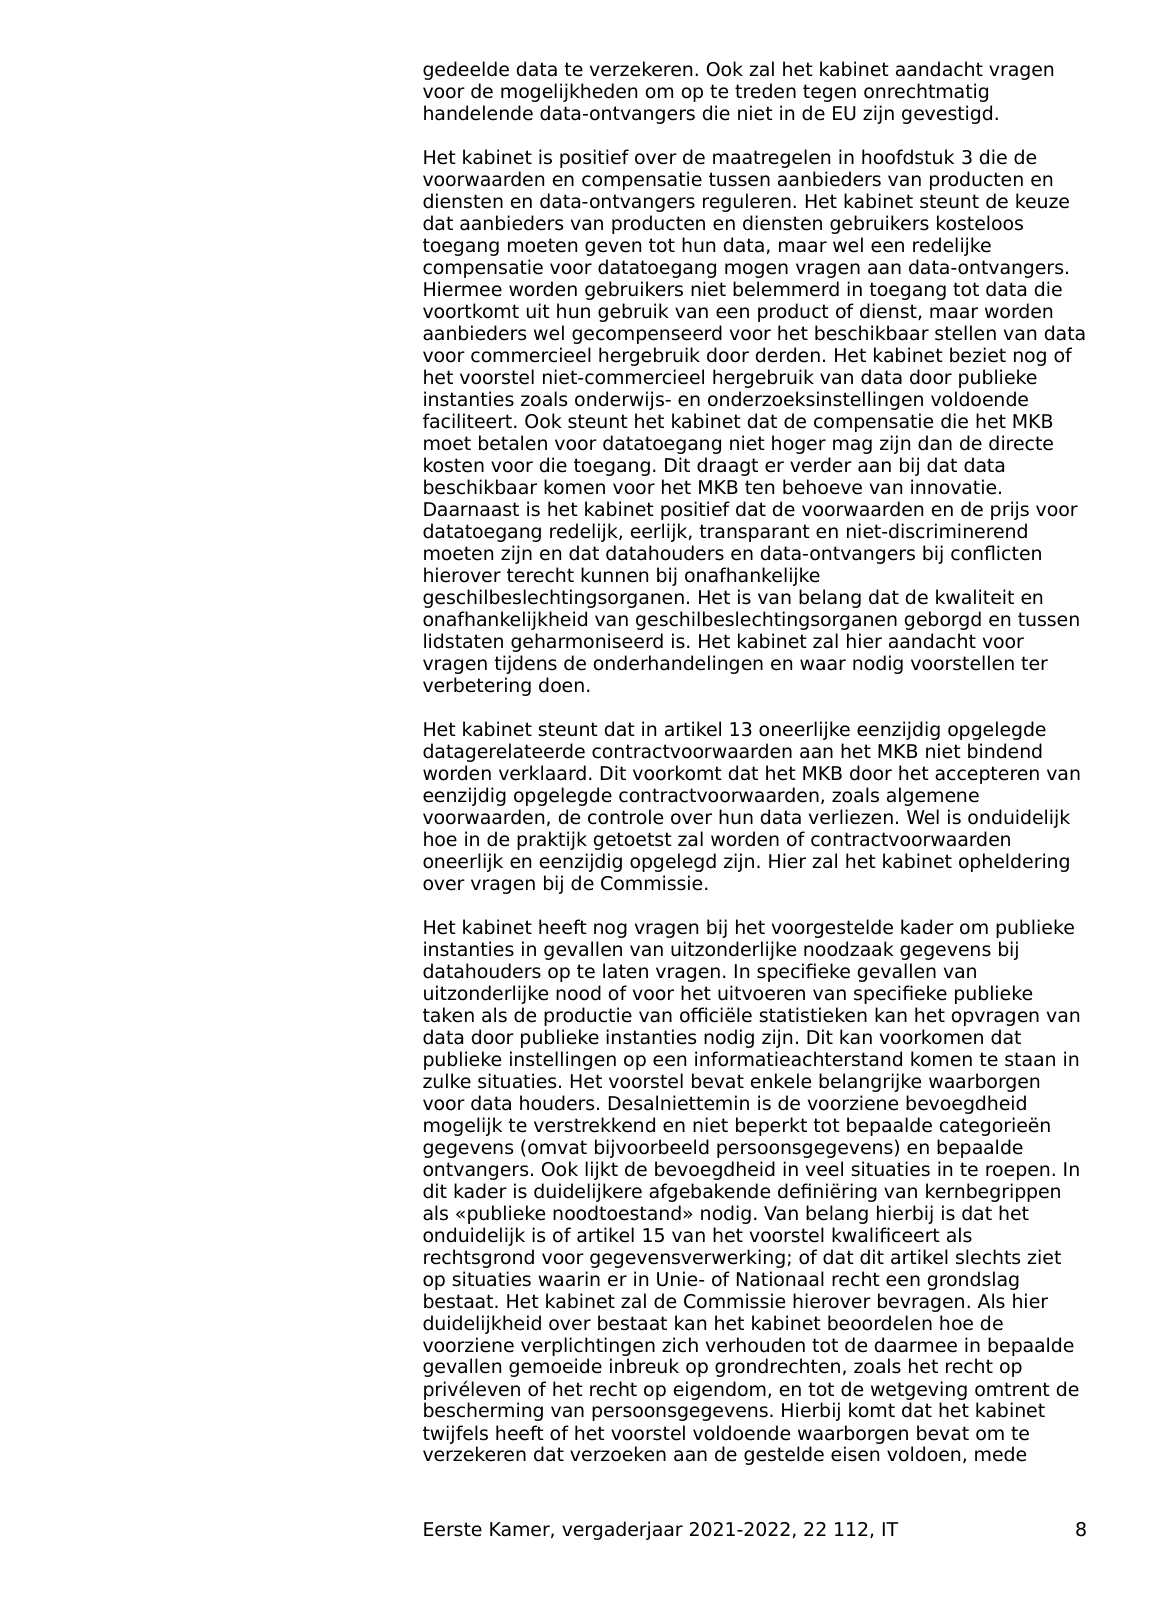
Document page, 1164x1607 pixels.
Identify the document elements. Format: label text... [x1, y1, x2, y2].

text Het kabinet steunt dat in artikel 13 oneerlijke eenzijdig opgelegde datagerelateerde contractvoorwaarden aan het MKB niet bindend worden verklaard. Dit voorkomt dat het MKB door het accepteren van eenzijdig opgelegde contractvoorwaarden, zoals algemene voorwaarden, de controle over hun data verliezen. Wel is onduidelijk hoe in de praktijk getoetst zal worden of contractvoorwaarden oneerlijk en eenzijdig opgelegd zijn. Hier zal het kabinet opheldering over vragen bij de Commissie. [422, 719, 1087, 895]
text gedeelde data te verzekeren. Ook zal het kabinet aandacht vragen voor de mogelijkheden om op te treden tegen onrechtmatig handelende data-ontvangers die niet in de EU zijn gevestigd. [422, 59, 1087, 125]
text Het kabinet is positief over de maatregelen in hoofdstuk 3 die de voorwaarden en compensatie tussen aanbieders van producten en diensten en data-ontvangers reguleren. Het kabinet steunt de keuze dat aanbieders van producten en diensten gebruikers kosteloos toegang moeten geven tot hun data, maar wel een redelijke compensatie voor datatoegang mogen vragen aan data-ontvangers. Hiermee worden gebruikers niet belemmerd in toegang tot data die voortkomt uit hun gebruik van een product of dienst, maar worden aanbieders wel gecompenseerd voor het beschikbaar stellen van data voor commercieel hergebruik door derden. Het kabinet beziet nog of het voorstel niet-commercieel hergebruik van data door publieke instanties zoals onderwijs- en onderzoeksinstellingen voldoende faciliteert. Ook steunt het kabinet dat de compensatie die het MKB moet betalen voor datatoegang niet hoger mag zijn dan de directe kosten voor die toegang. Dit draagt er verder aan bij dat data beschikbaar komen voor het MKB ten behoeve van innovatie. Daarnaast is het kabinet positief dat de voorwaarden en de prijs voor datatoegang redelijk, eerlijk, transparant en niet-discriminerend moeten zijn en dat datahouders en data-ontvangers bij conflicten hierover terecht kunnen bij onafhankelijke geschilbeslechtingsorganen. Het is van belang dat de kwaliteit en onafhankelijkheid van geschilbeslechtingsorganen geborgd en tussen lidstaten geharmoniseerd is. Het kabinet zal hier aandacht voor vragen tijdens de onderhandelingen en waar nodig voorstellen ter verbetering doen. [422, 147, 1087, 697]
text Het kabinet heeft nog vragen bij het voorgestelde kader om publieke instanties in gevallen van uitzonderlijke noodzaak gegevens bij datahouders op te laten vragen. In specifieke gevallen van uitzonderlijke nood of voor het uitvoeren van specifieke publieke taken als de productie van officiële statistieken kan het opvragen van data door publieke instanties nodig zijn. Dit kan voorkomen dat publieke instellingen op een informatieachterstand komen te staan in zulke situaties. Het voorstel bevat enkele belangrijke waarborgen voor data houders. Desalniettemin is de voorziene bevoegdheid mogelijk te verstrekkend en niet beperkt tot bepaalde categorieën gegevens (omvat bijvoorbeeld persoonsgegevens) en bepaalde ontvangers. Ook lijkt de bevoegdheid in veel situaties in te roepen. In dit kader is duidelijkere afgebakende definiëring van kernbegrippen als «publieke noodtoestand» nodig. Van belang hierbij is dat het onduidelijk is of artikel 15 van het voorstel kwalificeert als rechtsgrond voor gegevensverwerking; of dat dit artikel slechts ziet op situaties waarin er in Unie- of Nationaal recht een grondslag bestaat. Het kabinet zal de Commissie hierover bevragen. Als hier duidelijkheid over bestaat kan het kabinet beoordelen hoe de voorziene verplichtingen zich verhouden tot de daarmee in bepaalde gevallen gemoeide inbreuk op grondrechten, zoals het recht op privéleven of het recht op eigendom, en tot de wetgeving omtrent de bescherming van persoonsgegevens. Hierbij komt dat het kabinet twijfels heeft of het voorstel voldoende waarborgen bevat om te verzekeren dat verzoeken aan de gestelde eisen voldoen, mede [422, 917, 1087, 1466]
